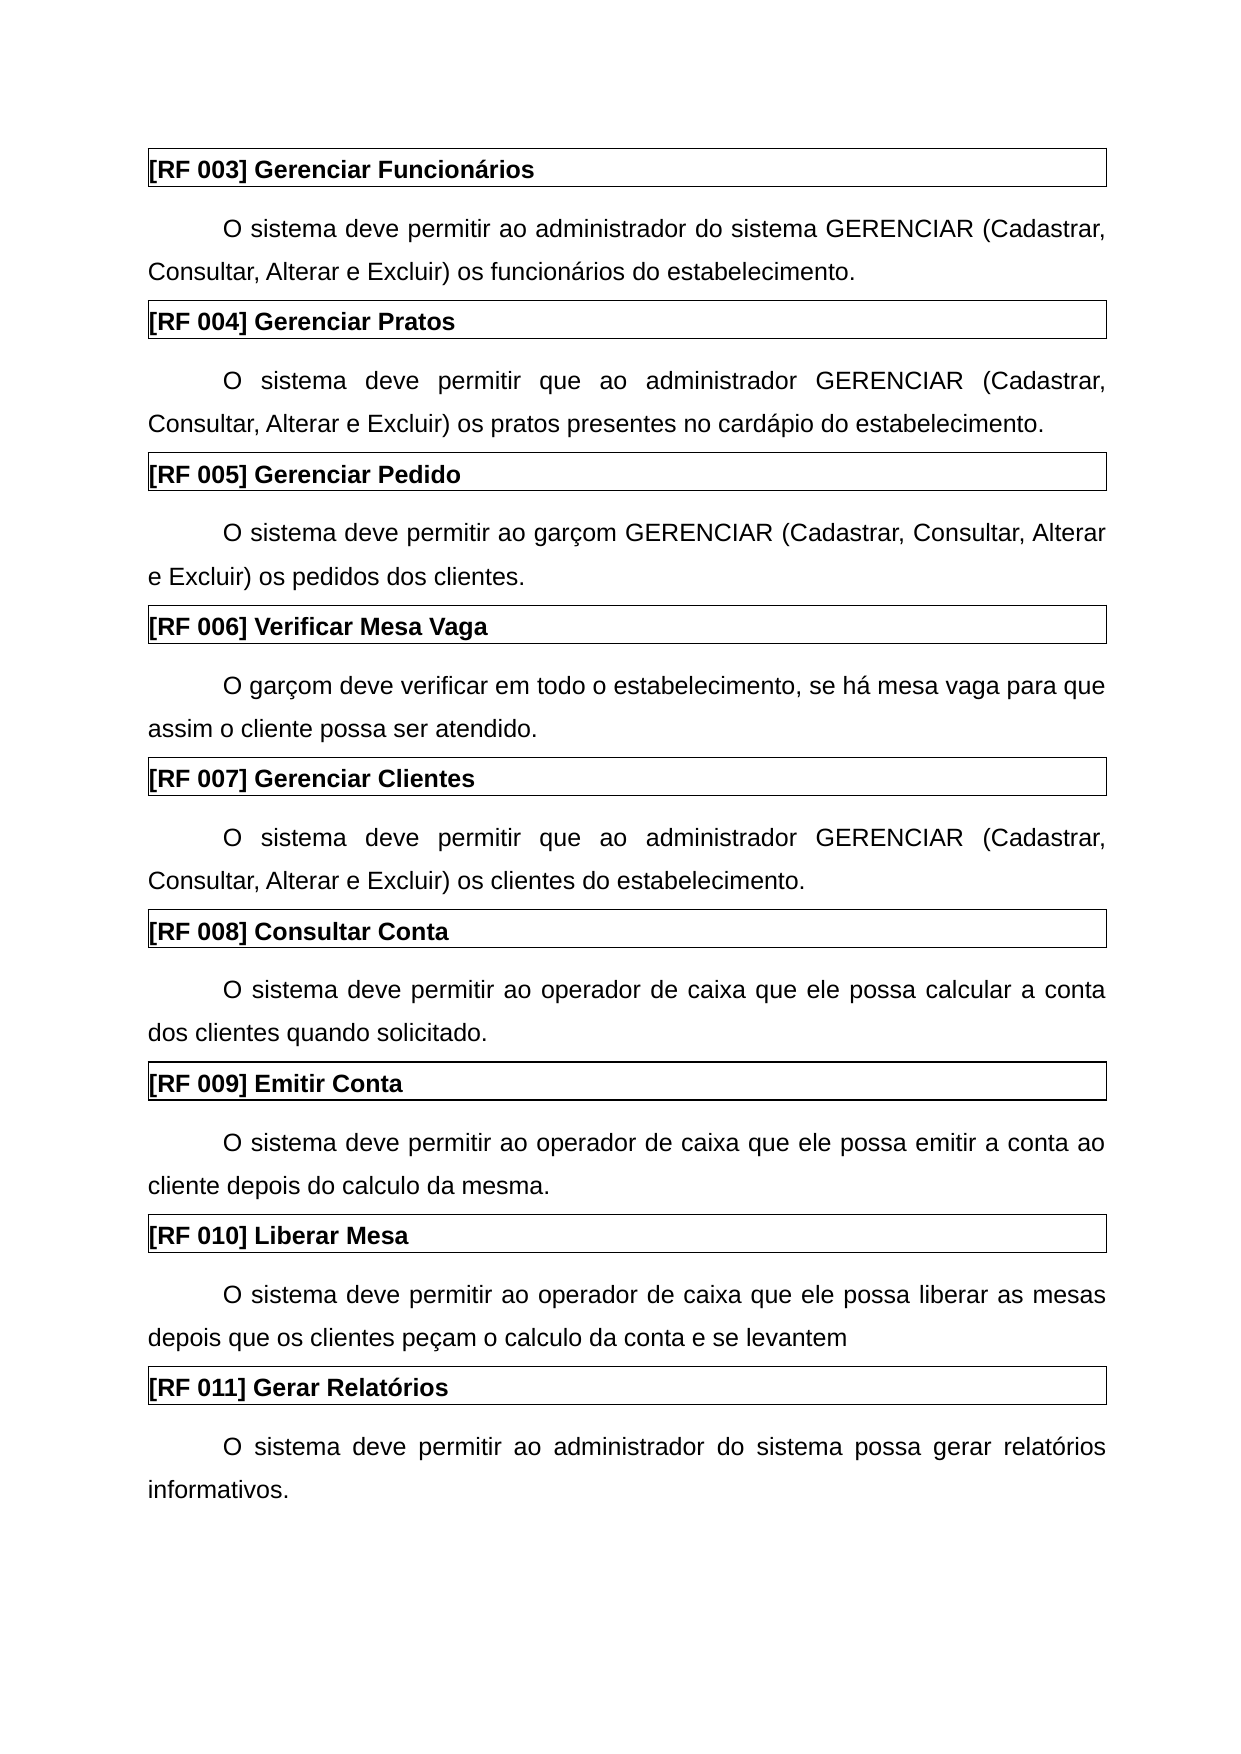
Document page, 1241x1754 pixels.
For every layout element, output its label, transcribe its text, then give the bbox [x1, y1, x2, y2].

text [RF 008] Consultar Conta [149, 910, 1106, 947]
text [RF 004] Gerenciar Pratos [149, 301, 1106, 338]
text O sistema deve permitir ao operador de caixa que ele possa emitir a conta ao cliente depois do calculo da mesma. [148, 1127, 1107, 1199]
text [RF 003] Gerenciar Funcionários [149, 149, 1106, 186]
text O sistema deve permitir ao administrador do sistema GERENCIAR (Cadastrar, Consultar, Alterar e Excluir) os funcionários do estabelecimento. [148, 214, 1107, 286]
text [RF 006] Verificar Mesa Vaga [149, 606, 1106, 643]
text [RF 011] Gerar Relatórios [149, 1367, 1106, 1404]
text O sistema deve permitir ao operador de caixa que ele possa calcular a conta dos clientes quando solicitado. [148, 975, 1107, 1047]
text O sistema deve permitir ao garçom GERENCIAR (Cadastrar, Consultar, Alterar e Excluir) os pedidos dos clientes. [148, 518, 1107, 590]
text [RF 009] Emitir Conta [149, 1063, 1106, 1099]
text O sistema deve permitir que ao administrador GERENCIAR (Cadastrar, Consultar, Alterar e Excluir) os pratos presentes no cardápio do estabelecimento. [148, 366, 1107, 438]
text O sistema deve permitir ao operador de caixa que ele possa liberar as mesas depois que os clientes peçam o calculo da conta e se levantem [148, 1280, 1107, 1352]
text O sistema deve permitir que ao administrador GERENCIAR (Cadastrar, Consultar, Alterar e Excluir) os clientes do estabelecimento. [148, 823, 1107, 895]
text O sistema deve permitir ao administrador do sistema possa gerar relatórios informativos. [148, 1432, 1107, 1504]
text [RF 005] Gerenciar Pedido [149, 453, 1106, 490]
text [RF 010] Liberar Mesa [149, 1215, 1106, 1252]
text O garçom deve verificar em todo o estabelecimento, se há mesa vaga para que assim o cliente possa ser atendido. [148, 671, 1107, 742]
text [RF 007] Gerenciar Clientes [149, 758, 1106, 795]
